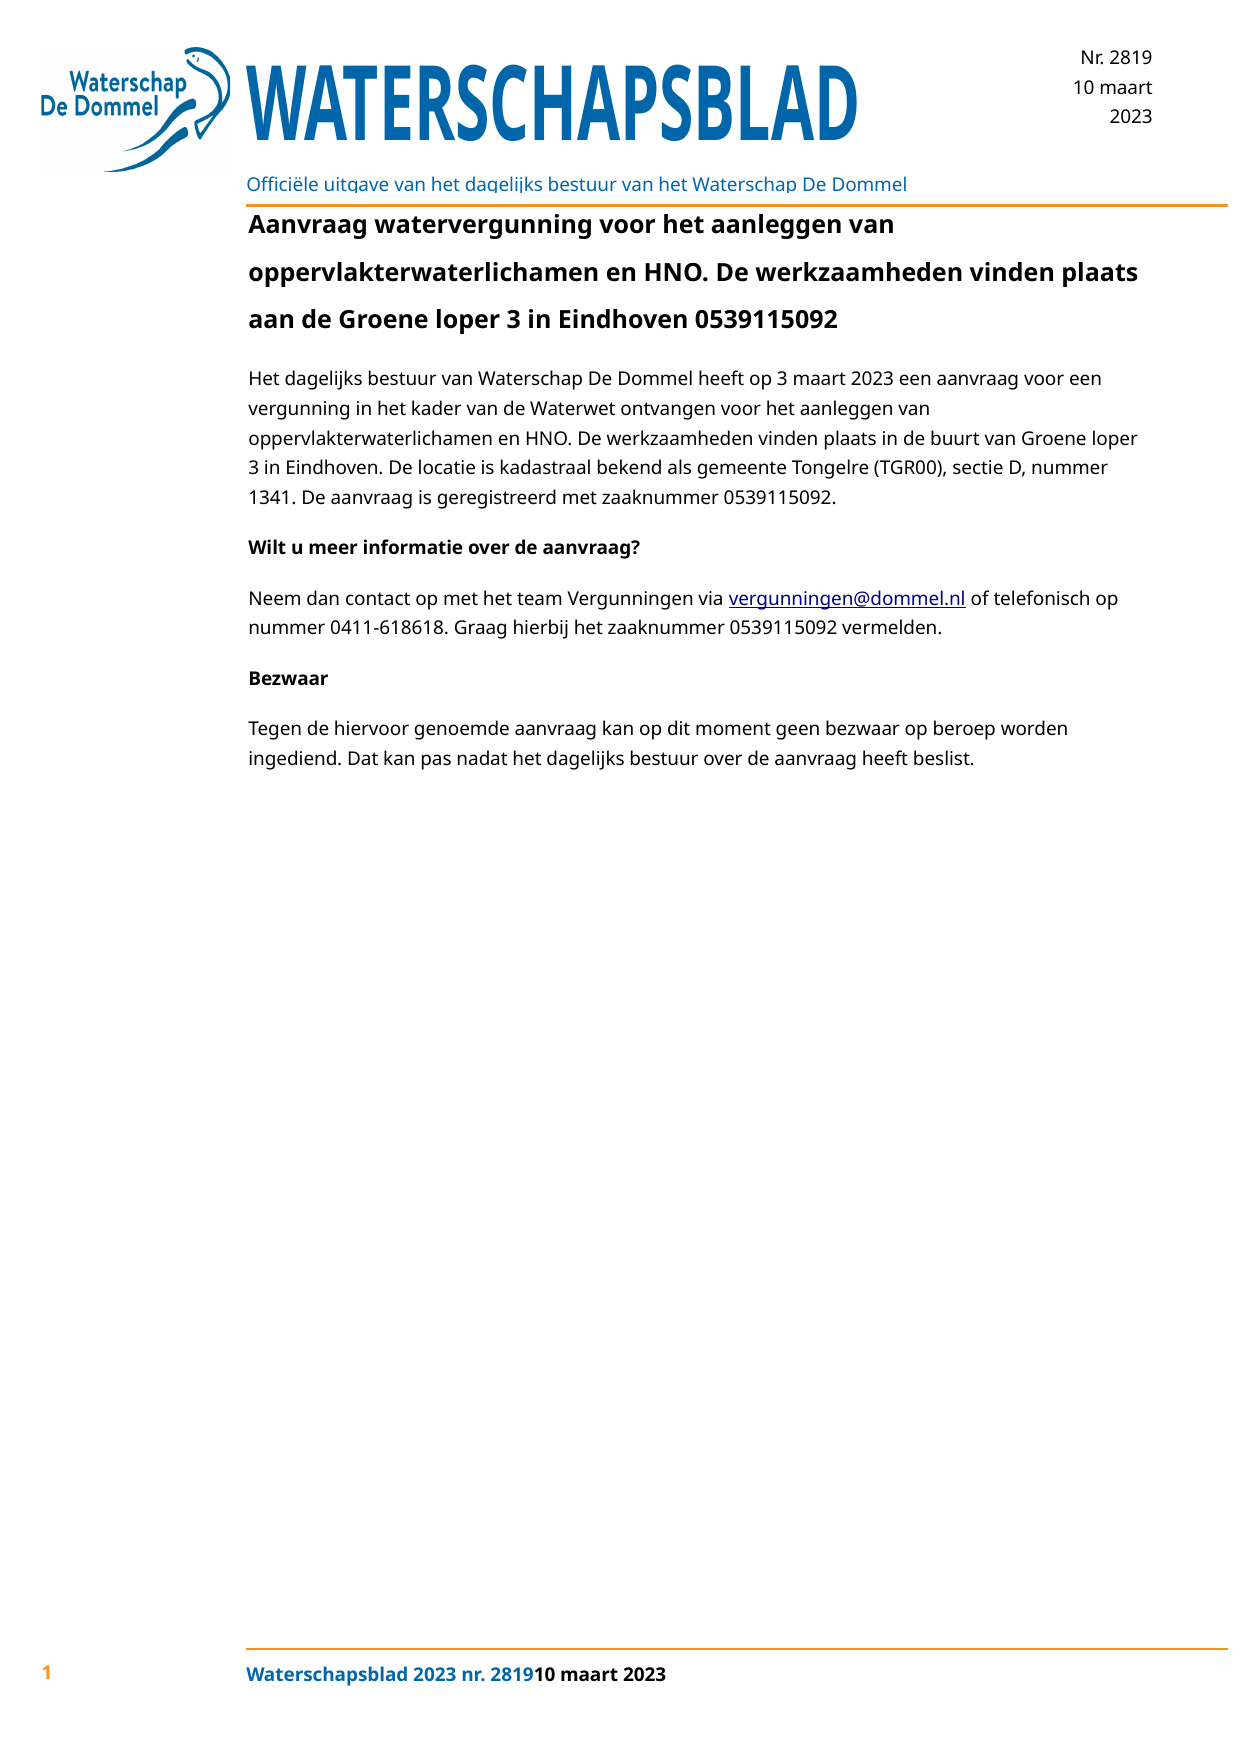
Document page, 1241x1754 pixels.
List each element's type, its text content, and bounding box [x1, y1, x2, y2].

picture [204, 47, 231, 76]
text Wilt u meer informatie over de aanvraag? [248, 534, 1152, 560]
text Bezwaar [248, 665, 1152, 690]
picture [41, 47, 231, 172]
text Tegen de hiervoor genoemde aanvraag kan op dit moment geen bezwaar op beroep worden ingediend. Dat kan pas nadat het dagelijks bestuur over de aanvraag heeft beslist. [248, 715, 1152, 770]
text Neem dan contact op met het team Vergunningen via vergunningen@dommel.nl of telefonisch op nummer 0411-618618. Graag hierbij het zaaknummer 0539115092 vermelden. [248, 585, 1152, 640]
text Aanvraag watervergunning voor het aanleggen van oppervlakterwaterlichamen en HNO. De werkzaamheden vinden plaats aan de Groene loper 3 in Eindhoven 0539115092 [248, 207, 1152, 336]
picture [45, 99, 51, 111]
picture [198, 118, 210, 131]
text Het dagelijks bestuur van Waterschap De Dommel heeft op 3 maart 2023 een aanvraag voor een vergunning in het kader van de Waterwet ontvangen voor het aanleggen van oppervlakterwaterlichamen en HNO. De werkzaamheden vinden plaats in de buurt van Groene loper 3 in Eindhoven. De locatie is kadastraal bekend als gemeente Tongelre (TGR00), sectie D, nummer 1341. De aanvraag is geregistreerd met zaaknummer 0539115092. [248, 366, 1152, 509]
